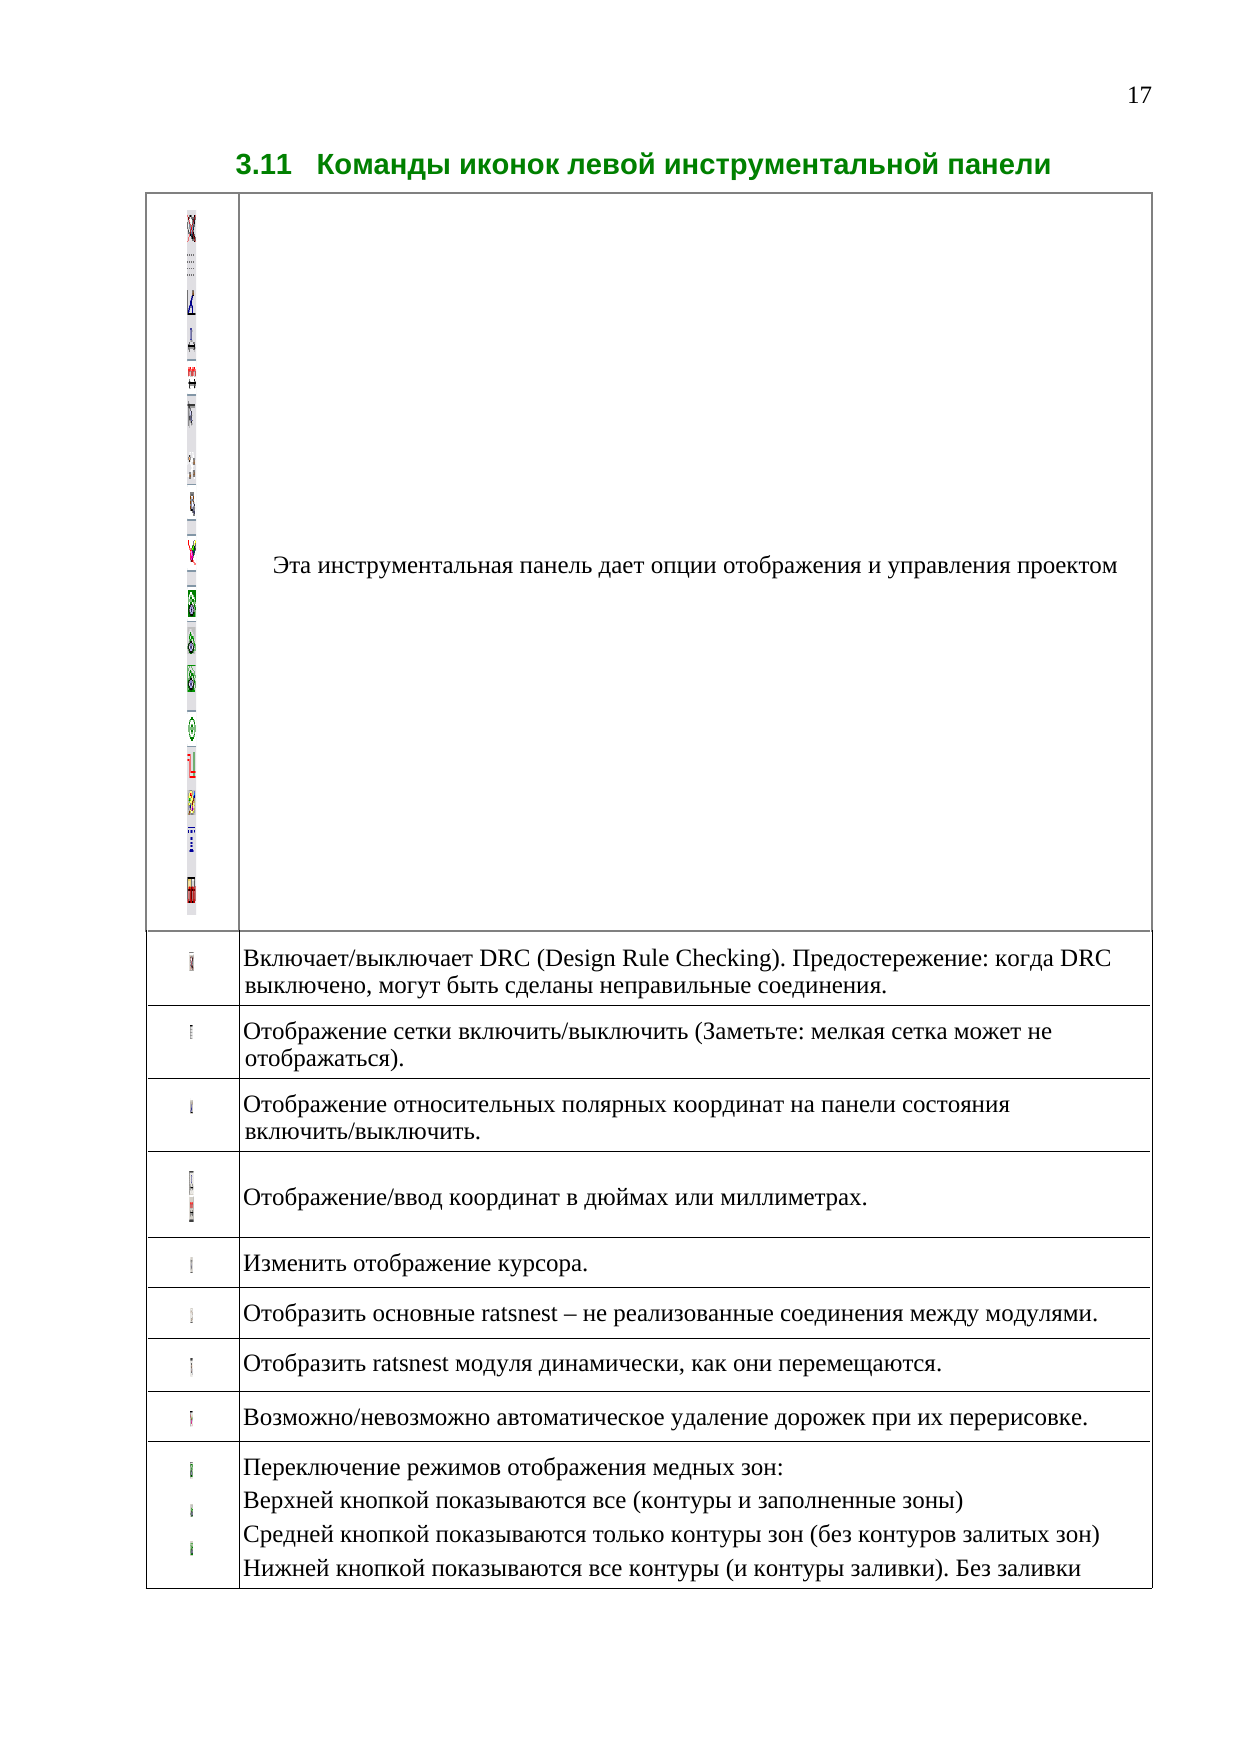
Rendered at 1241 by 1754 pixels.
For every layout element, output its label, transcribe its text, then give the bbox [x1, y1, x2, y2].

table_header [147, 194, 238, 930]
table_cell [147, 1152, 239, 1237]
table_cell Включает/выключает DRC (Design Rule Checking). Предостережение: когда DRC выключено, могут быть сделаны неправильные соединения. [240, 930, 1152, 1005]
table_cell [147, 1392, 239, 1441]
table_cell [147, 1006, 239, 1078]
picture [189, 952, 194, 971]
table_cell [147, 1288, 239, 1337]
table_cell [147, 1442, 239, 1587]
table_cell [147, 931, 239, 1005]
table_cell Возможно/невозможно автоматическое удаление дорожек при их перерисовке. [240, 1391, 1152, 1441]
table_header Эта инструментальная панель дает опции отображения и управления проектом [240, 194, 1151, 930]
subtitle Команды иконок левой инструментальной панели [146, 148, 1152, 180]
table_cell Изменить отображение курсора. [240, 1237, 1152, 1287]
table_cell Отобразить ratsnest модуля динамически, как они перемещаются. [240, 1338, 1152, 1391]
table_cell Отображение/ввод координат в дюймах или миллиметрах. [240, 1151, 1152, 1237]
table_cell Переключение режимов отображения медных зон: Верхней кнопкой показываются все (контуры и заполненные зоны) Средней кнопкой показываются только контуры зон (без контуров залитых зон) Нижней кнопкой показываются все контуры (и контуры заливки). Без заливки [240, 1441, 1152, 1587]
table_cell Отображение сетки включить/выключить (Заметьте: мелкая сетка может не отображаться). [240, 1005, 1152, 1078]
picture [189, 1171, 194, 1222]
picture [187, 209, 197, 915]
table_cell [147, 1339, 239, 1391]
table_cell Отобразить основные ratsnest – не реализованные соединения между модулями. [240, 1287, 1152, 1337]
table_cell Отображение относительных полярных координат на панели состояния включить/выключить. [240, 1078, 1152, 1151]
table_cell [147, 1079, 239, 1151]
table_cell [147, 1238, 239, 1287]
